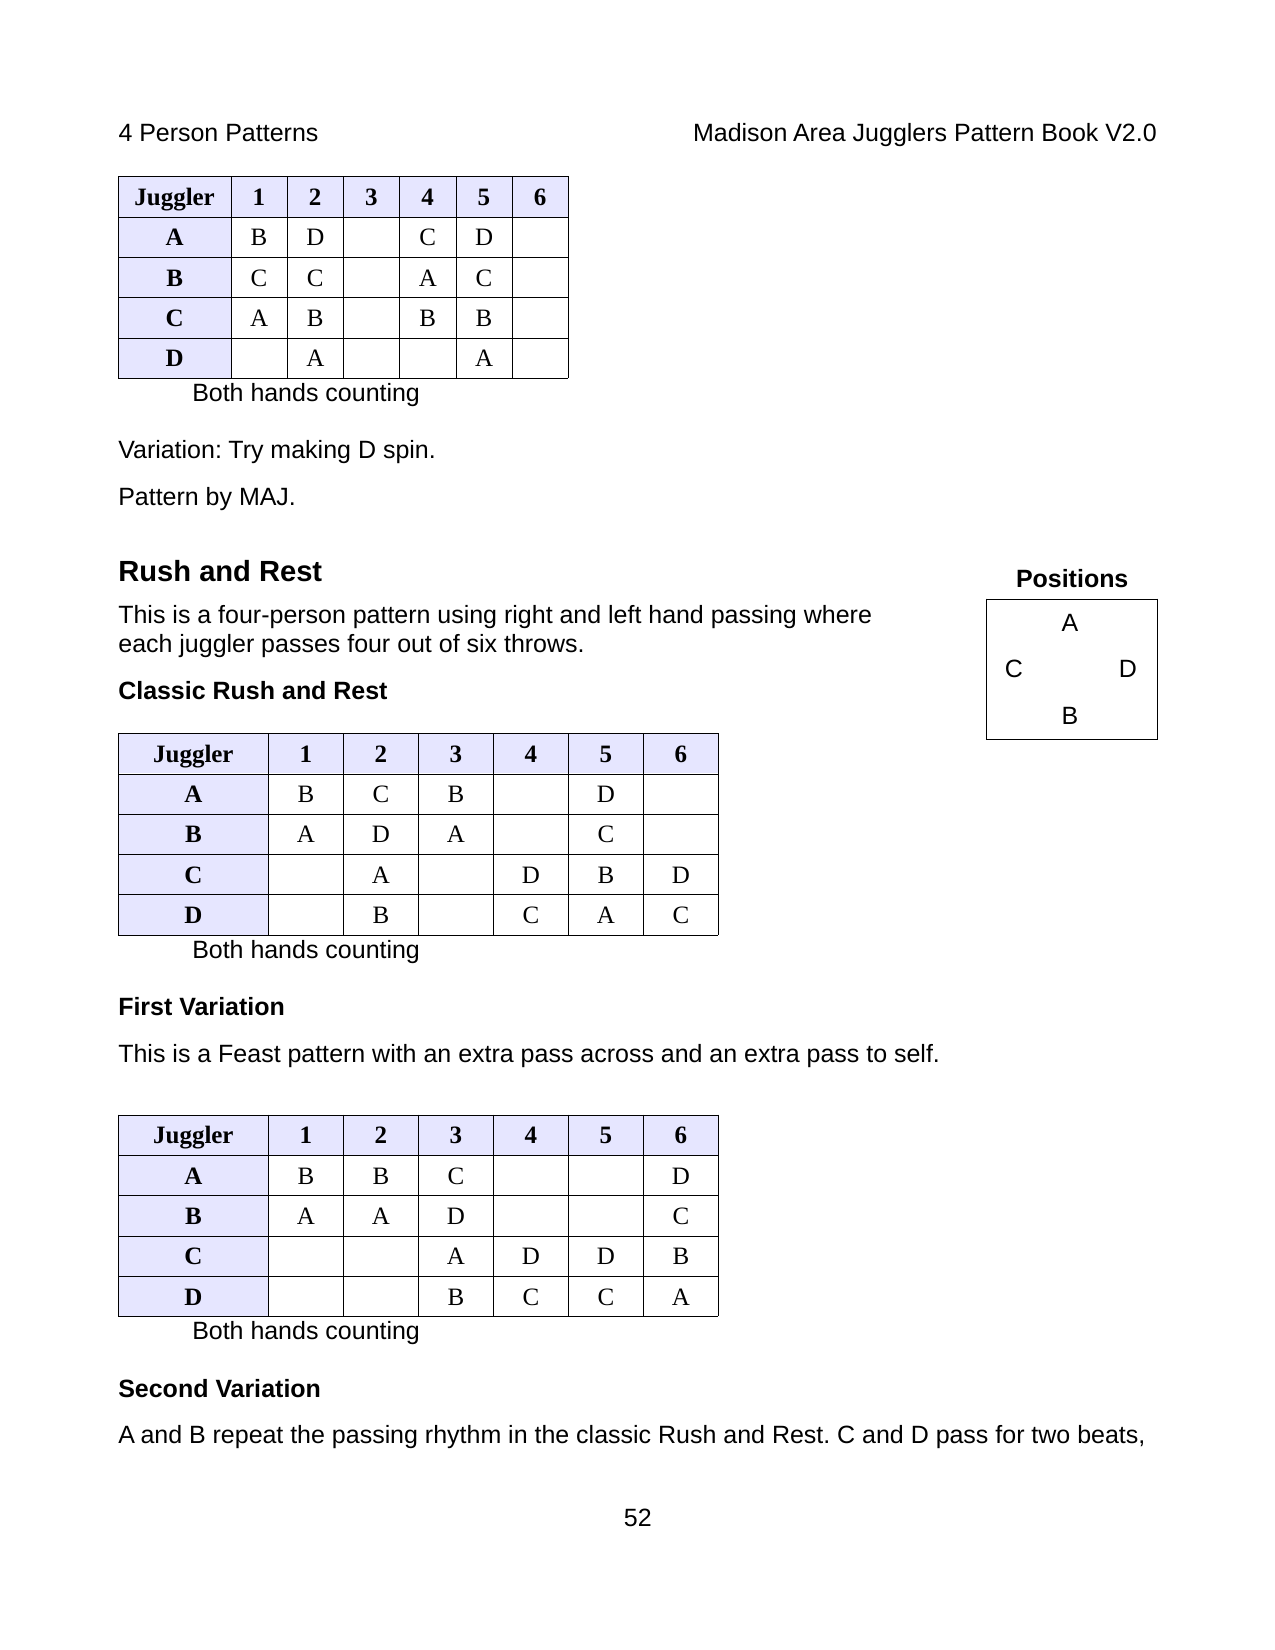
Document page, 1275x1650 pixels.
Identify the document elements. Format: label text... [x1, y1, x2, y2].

table_cell [344, 1277, 418, 1316]
table_cell A [569, 895, 643, 935]
text First Variation [118, 992, 1157, 1021]
table_header Juggler [119, 734, 268, 773]
table_cell C [119, 855, 268, 894]
table_header Positions [986, 558, 1157, 598]
table_cell D [119, 339, 231, 378]
text Both hands counting [118, 378, 1157, 407]
subtitle Rush and Rest [118, 554, 1157, 771]
table_cell A [419, 815, 493, 854]
table_cell D [119, 1277, 268, 1316]
table_header 4 [494, 734, 568, 773]
table_cell D [644, 855, 718, 894]
table_cell C [119, 298, 231, 338]
text This is a Feast pattern with an extra pass across and an extra pass to self. [118, 1039, 1157, 1068]
table_cell D [419, 1196, 493, 1236]
text Classic Rush and Rest [118, 676, 942, 704]
table_cell B [569, 855, 643, 894]
table_header 5 [457, 177, 512, 217]
table_cell A [288, 339, 343, 378]
table_cell [494, 1156, 568, 1195]
table_header 1 [269, 1116, 343, 1155]
table_cell C [569, 815, 643, 854]
table_cell C [644, 895, 718, 935]
table_cell B [344, 1156, 418, 1195]
table_cell D [569, 1237, 643, 1276]
table_cell [1044, 645, 1100, 692]
table_cell D [644, 1156, 718, 1195]
table_cell [569, 1156, 643, 1195]
table_cell C [288, 258, 343, 297]
text Pattern by MAJ. [118, 482, 1157, 511]
table_header 2 [344, 1116, 418, 1155]
table_header 3 [419, 1116, 493, 1155]
text A and B repeat the passing rhythm in the classic Rush and Rest. C and D pass for two beats, [118, 1421, 1157, 1449]
table_header Juggler [119, 1116, 268, 1155]
table_cell [269, 1237, 343, 1276]
table_cell B [269, 1156, 343, 1195]
text Variation: Try making D spin. [118, 436, 1157, 464]
table_cell [1100, 600, 1157, 645]
table_cell [494, 815, 568, 854]
table_cell B [344, 895, 418, 935]
table_cell [513, 339, 568, 378]
table_cell B [119, 258, 231, 297]
table_cell C [400, 218, 456, 257]
table_cell [513, 218, 568, 257]
table_cell C [344, 775, 418, 814]
text Both hands counting [118, 1316, 1157, 1345]
table_cell [344, 298, 399, 338]
table_cell [232, 339, 287, 378]
table_header 5 [569, 734, 643, 773]
table_header 4 [494, 1116, 568, 1155]
table_cell A [119, 218, 231, 257]
table_cell D [494, 855, 568, 894]
table_header 1 [269, 734, 343, 773]
table_cell A [644, 1277, 718, 1316]
table_cell [344, 258, 399, 297]
table_cell [987, 600, 1043, 645]
table_cell [419, 855, 493, 894]
table_cell D [457, 218, 512, 257]
table_cell [644, 775, 718, 814]
table_cell [344, 1237, 418, 1276]
table_cell B [119, 815, 268, 854]
table_cell B [288, 298, 343, 338]
table_cell A [232, 298, 287, 338]
table_header Juggler [119, 177, 231, 217]
table_cell [269, 855, 343, 894]
table_header 3 [344, 177, 399, 217]
table_header 2 [288, 177, 343, 217]
table_cell B [457, 298, 512, 338]
table_cell A [269, 815, 343, 854]
table_cell A [457, 339, 512, 378]
table_header 3 [419, 734, 493, 773]
table_cell [1100, 692, 1157, 738]
table_cell D [494, 1237, 568, 1276]
table_cell B [400, 298, 456, 338]
table_cell C [987, 645, 1043, 692]
table_cell A [400, 258, 456, 297]
table_cell [419, 895, 493, 935]
table_cell [269, 895, 343, 935]
table_cell C [457, 258, 512, 297]
table_cell D [1100, 645, 1157, 692]
table_header 2 [344, 734, 418, 773]
table_cell [344, 339, 399, 378]
table_header 4 [400, 177, 456, 217]
table_cell [569, 1196, 643, 1236]
table_cell B [419, 1277, 493, 1316]
table_header 5 [569, 1116, 643, 1155]
table_cell [513, 298, 568, 338]
table_cell B [644, 1237, 718, 1276]
table_cell D [288, 218, 343, 257]
table_cell A [419, 1237, 493, 1276]
table_cell C [119, 1237, 268, 1276]
table_cell [644, 815, 718, 854]
table_cell B [1044, 692, 1100, 738]
table_cell C [232, 258, 287, 297]
table_cell C [419, 1156, 493, 1195]
table_cell B [232, 218, 287, 257]
table_cell B [419, 775, 493, 814]
text Second Variation [118, 1374, 1157, 1402]
table_header 6 [644, 734, 718, 773]
table_cell B [269, 775, 343, 814]
table_cell [494, 775, 568, 814]
table_cell C [569, 1277, 643, 1316]
table_cell A [344, 855, 418, 894]
table_cell [513, 258, 568, 297]
table_header 1 [232, 177, 287, 217]
table_cell A [269, 1196, 343, 1236]
table_cell [400, 339, 456, 378]
table_cell [494, 1196, 568, 1236]
table_cell D [569, 775, 643, 814]
table_header 6 [513, 177, 568, 217]
table_cell C [644, 1196, 718, 1236]
table_header 6 [644, 1116, 718, 1155]
text This is a four-person pattern using right and left hand passing where each juggler passes four out of six throws. [118, 600, 942, 658]
table_cell A [119, 775, 268, 814]
table_cell A [1044, 600, 1100, 645]
table_cell C [494, 895, 568, 935]
table_cell [269, 1277, 343, 1316]
table_cell A [119, 1156, 268, 1195]
table_cell C [494, 1277, 568, 1316]
text Both hands counting [118, 935, 1157, 963]
table_cell [344, 218, 399, 257]
table_cell D [119, 895, 268, 935]
table_cell D [344, 815, 418, 854]
table_cell B [119, 1196, 268, 1236]
table_cell [987, 692, 1043, 738]
table_cell A [344, 1196, 418, 1236]
